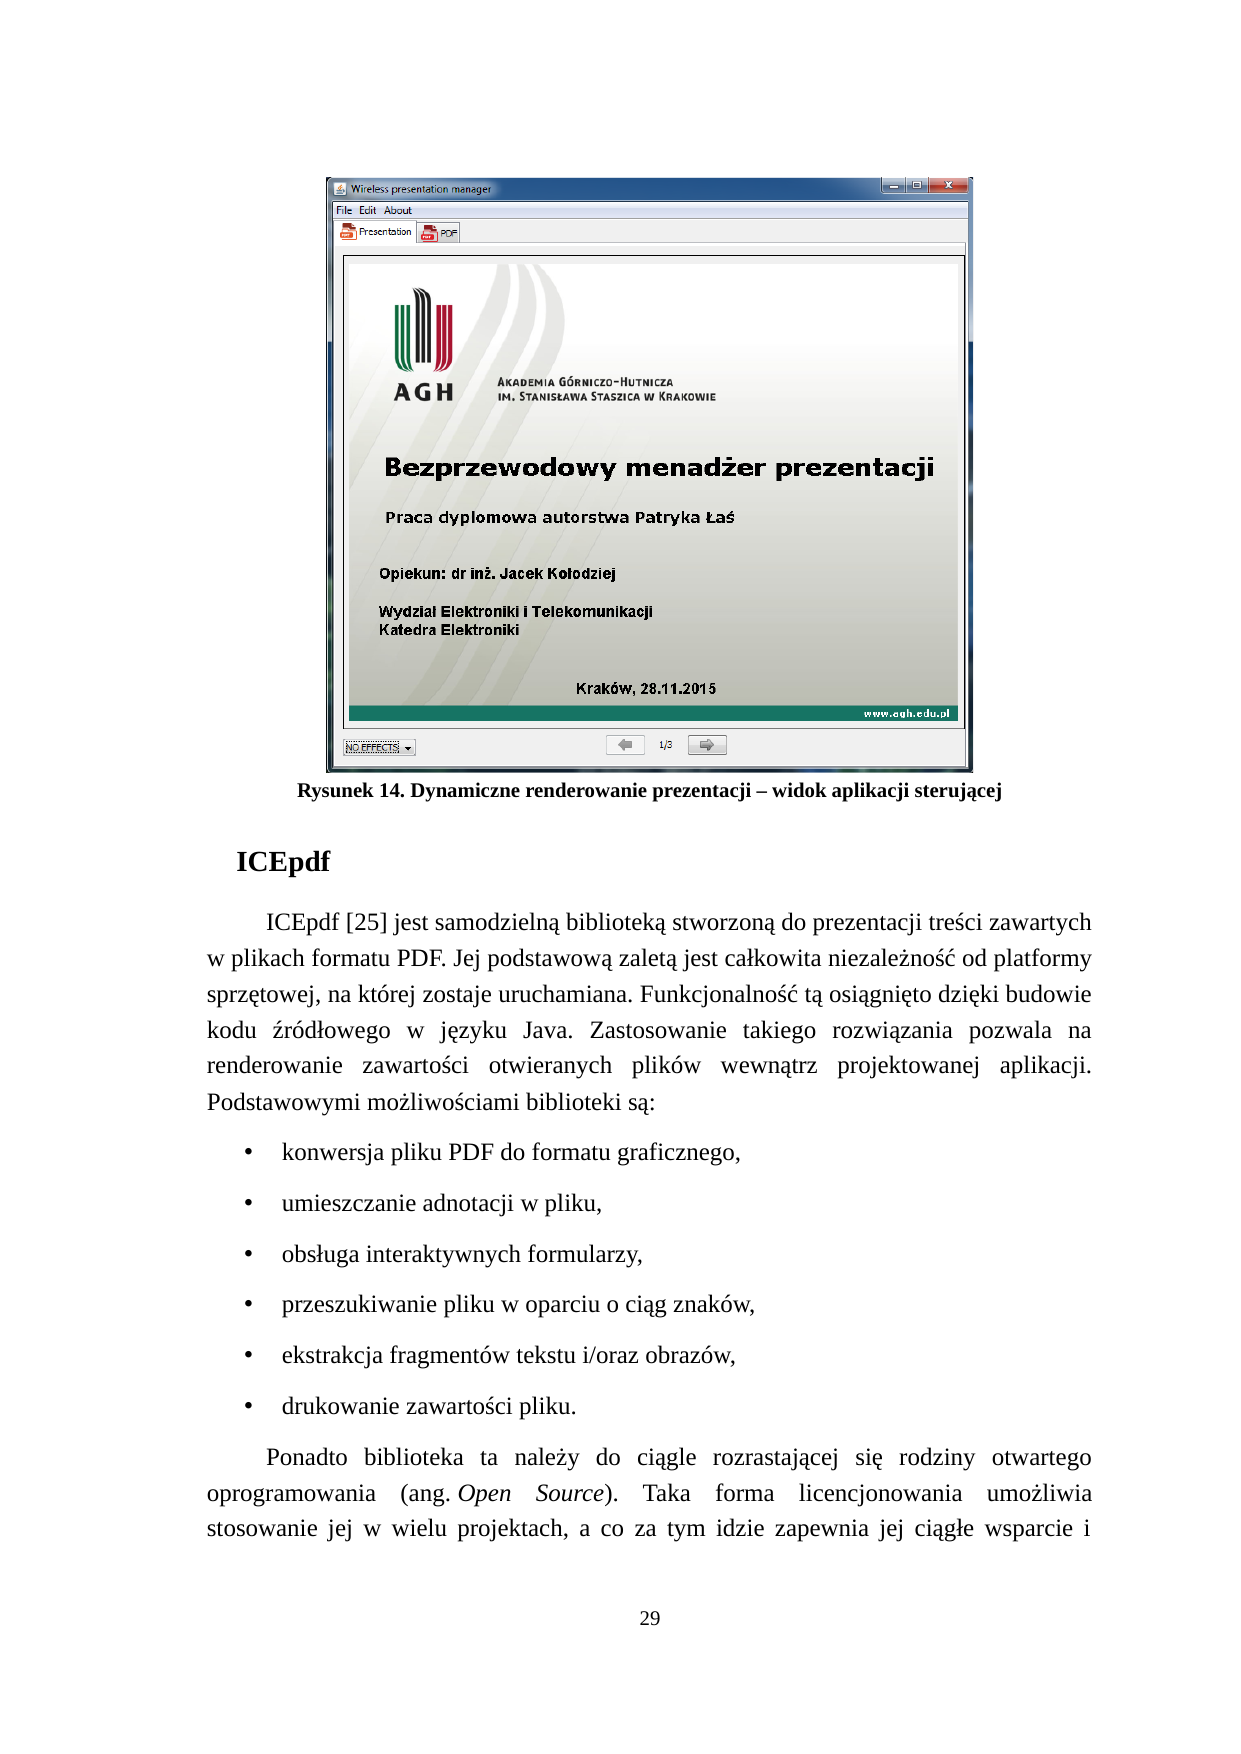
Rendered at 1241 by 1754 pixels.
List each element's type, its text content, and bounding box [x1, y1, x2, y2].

list drukowanie zawartości pliku. [244, 1391, 1093, 1420]
list przeszukiwanie pliku w oparciu o ciąg znaków, [244, 1289, 1093, 1318]
subtitle ICEpdf [207, 844, 1093, 877]
text Ponadto biblioteka ta należy do ciągle rozrastającej się rodziny otwartego oprogramowania (ang. Open Source). Taka forma licencjonowania umożliwia stosowanie jej w wielu projektach, a co za tym idzie zapewnia jej ciągłe wsparcie i [207, 1442, 1093, 1542]
list obsługa interaktywnych formularzy, [244, 1239, 1093, 1267]
picture [326, 177, 974, 773]
list ekstrakcja fragmentów tekstu i/oraz obrazów, [244, 1340, 1093, 1369]
list konwersja pliku PDF do formatu graficznego, [244, 1137, 1093, 1166]
text ICEpdf [25] jest samodzielną biblioteką stworzoną do prezentacji treści zawartych w plikach formatu PDF. Jej podstawową zaletą jest całkowita niezależność od platformy sprzętowej, na której zostaje uruchamiana. Funkcjonalność tą osiągnięto dzięki budowie kodu źródłowego w języku Java. Zastosowanie takiego rozwiązania pozwala na renderowanie zawartości otwieranych plików wewnątrz projektowanej aplikacji. Podstawowymi możliwościami biblioteki są: [207, 907, 1093, 1115]
text Rysunek 14. Dynamiczne renderowanie prezentacji – widok aplikacji sterującej [207, 148, 1093, 802]
list umieszczanie adnotacji w pliku, [244, 1188, 1093, 1217]
